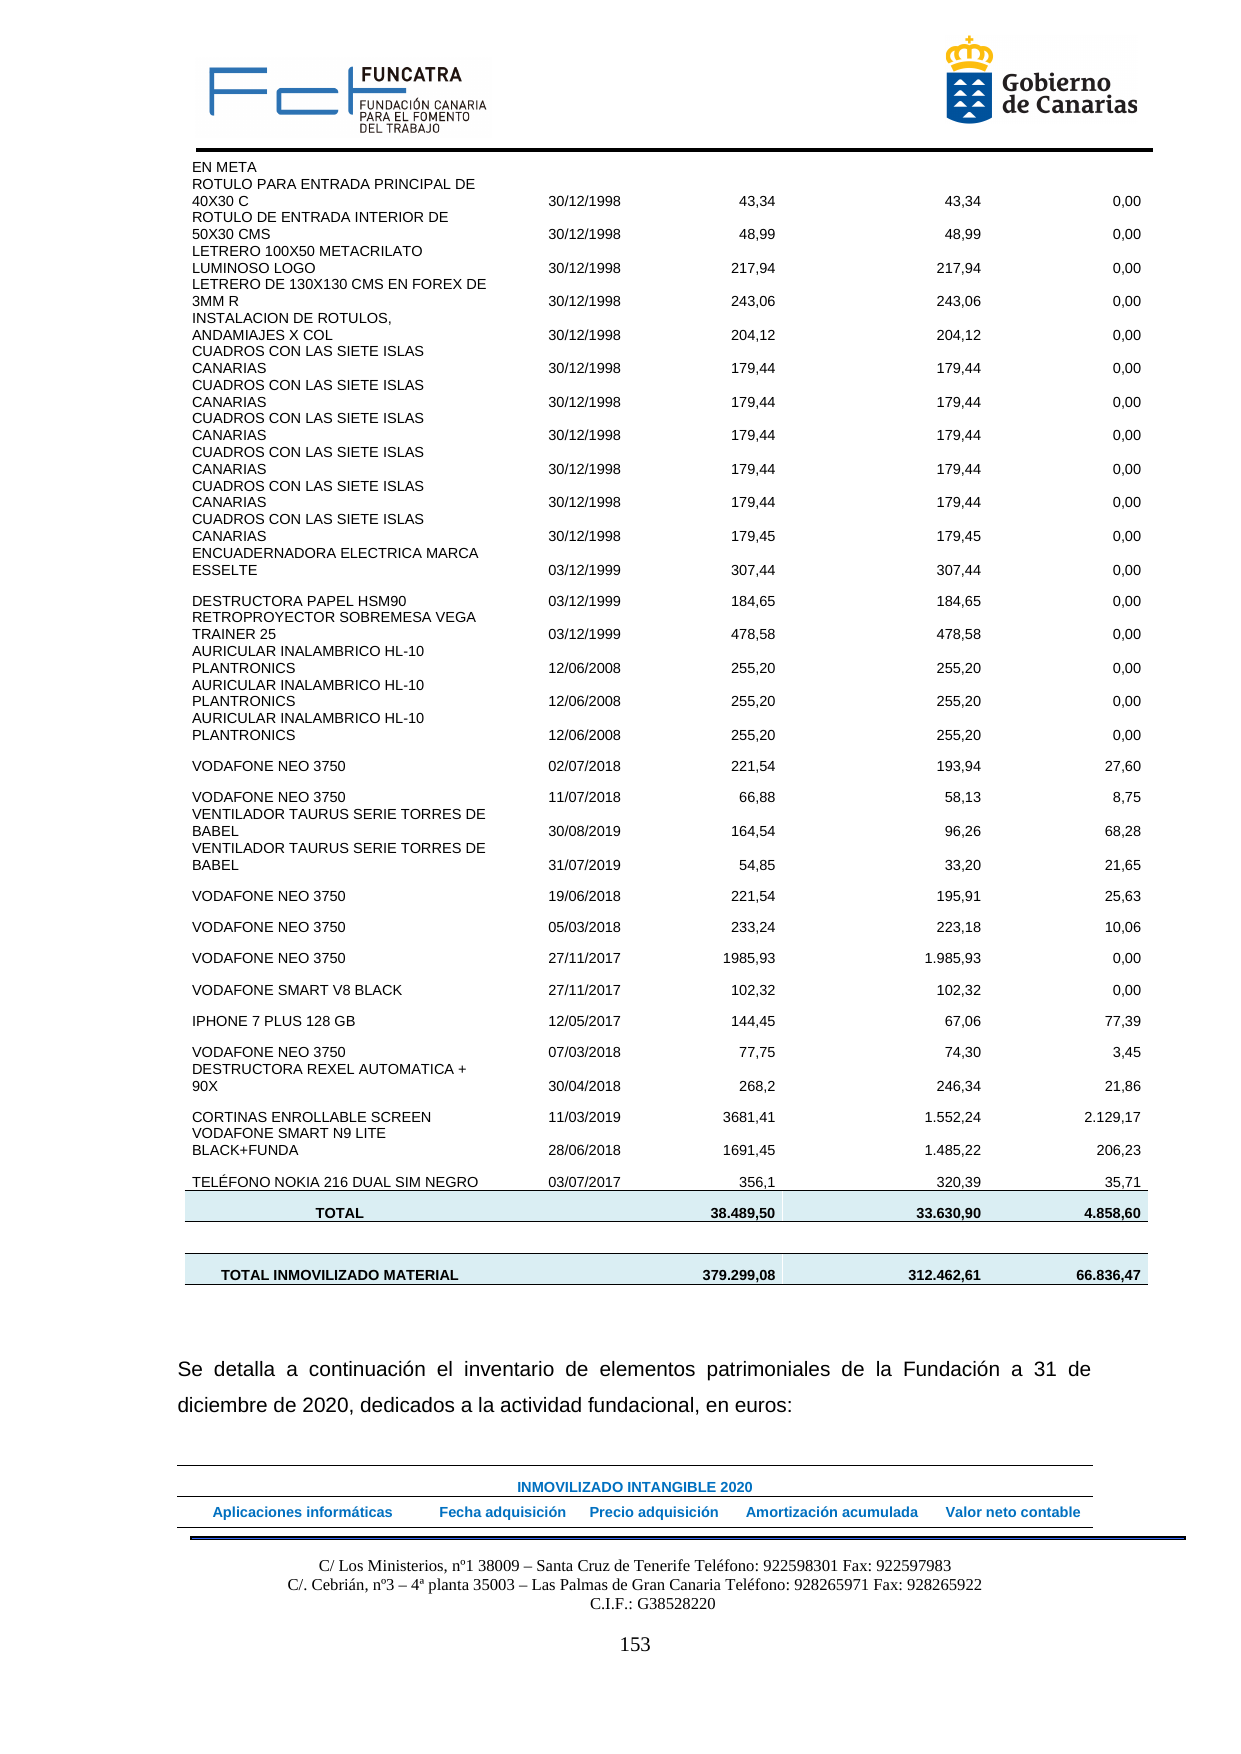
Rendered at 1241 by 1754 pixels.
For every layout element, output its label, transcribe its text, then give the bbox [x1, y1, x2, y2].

table_cell 0,00 [988, 377, 1148, 410]
table_cell VODAFONE SMART V8 BLACK [185, 967, 495, 998]
table_cell Valor neto contable [933, 1497, 1092, 1527]
picture [945, 35, 1138, 124]
table_cell [988, 1222, 1148, 1252]
table_cell 10,06 [988, 904, 1148, 935]
table_cell 246,34 [783, 1060, 988, 1094]
table_cell [495, 1254, 628, 1284]
table_cell 268,2 [628, 1060, 782, 1094]
table_cell Precio adquisición [578, 1497, 730, 1527]
table_cell 221,54 [628, 873, 782, 904]
table_cell DESTRUCTORA PAPEL HSM90 [185, 578, 495, 609]
table_cell 07/03/2018 [495, 1029, 628, 1060]
table_cell 0,00 [988, 578, 1148, 609]
table_cell VODAFONE NEO 3750 [185, 1029, 495, 1060]
table_cell 21,86 [988, 1060, 1148, 1094]
table_cell 43,34 [628, 175, 782, 209]
table_cell 255,20 [783, 643, 988, 676]
table_cell 12/06/2008 [495, 643, 628, 676]
table_cell 255,20 [783, 710, 988, 743]
table_cell 144,45 [628, 998, 782, 1029]
table_cell 243,06 [628, 276, 782, 309]
table_cell 255,20 [783, 676, 988, 710]
table_cell 67,06 [783, 998, 988, 1029]
table_cell 02/07/2018 [495, 743, 628, 774]
table_cell 66,88 [628, 775, 782, 806]
table_cell 4.858,60 [988, 1191, 1148, 1221]
table_cell 478,58 [628, 609, 782, 643]
table_cell 12/05/2017 [495, 998, 628, 1029]
table_cell 12/06/2008 [495, 710, 628, 743]
table_cell 307,44 [783, 544, 988, 578]
table_cell 68,28 [988, 806, 1148, 839]
text Se detalla a continuación el inventario de elementos patrimoniales de la Fundación a 31 de diciembre de 2020, dedicados a la actividad fundacional, en euros: [177, 1357, 1092, 1417]
table_cell 0,00 [988, 609, 1148, 643]
table_cell 193,94 [783, 743, 988, 774]
table_cell [495, 1222, 628, 1252]
table_cell 30/12/1998 [495, 511, 628, 544]
table_cell 58,13 [783, 775, 988, 806]
table_cell 233,24 [628, 904, 782, 935]
table_cell 0,00 [988, 276, 1148, 309]
table_cell 179,44 [783, 477, 988, 511]
table_cell 255,20 [628, 710, 782, 743]
table_cell 33.630,90 [783, 1191, 988, 1221]
table_cell 164,54 [628, 806, 782, 839]
table_cell 25,63 [988, 873, 1148, 904]
table_cell 221,54 [628, 743, 782, 774]
table_cell 30/12/1998 [495, 276, 628, 309]
table_cell 0,00 [988, 444, 1148, 477]
table_cell [495, 159, 628, 175]
table_header INMOVILIZADO INTANGIBLE 2020 [177, 1466, 1092, 1496]
table_cell [495, 1191, 628, 1221]
table_cell [628, 1222, 782, 1252]
table_cell CUADROS CON LAS SIETE ISLAS CANARIAS [185, 444, 495, 477]
table_cell EN META [185, 159, 495, 175]
table_cell 1.485,22 [783, 1125, 988, 1159]
table_cell 0,00 [988, 935, 1148, 967]
table_cell 102,32 [783, 967, 988, 998]
table_cell 1691,45 [628, 1125, 782, 1159]
table_cell VODAFONE SMART N9 LITE BLACK+FUNDA [185, 1125, 495, 1159]
table_cell 179,45 [783, 511, 988, 544]
table_cell 03/12/1999 [495, 578, 628, 609]
table_cell RETROPROYECTOR SOBREMESA VEGA TRAINER 25 [185, 609, 495, 643]
table_cell VODAFONE NEO 3750 [185, 775, 495, 806]
table_cell 179,44 [783, 377, 988, 410]
table_cell 204,12 [628, 310, 782, 343]
table_cell 0,00 [988, 175, 1148, 209]
table_cell 28/06/2018 [495, 1125, 628, 1159]
table_cell 05/03/2018 [495, 904, 628, 935]
table_cell 30/12/1998 [495, 175, 628, 209]
table_cell AURICULAR INALAMBRICO HL-10 PLANTRONICS [185, 676, 495, 710]
table_cell 223,18 [783, 904, 988, 935]
table_cell 179,44 [783, 410, 988, 444]
table_cell DESTRUCTORA REXEL AUTOMATICA + 90X [185, 1060, 495, 1094]
table_cell 255,20 [628, 676, 782, 710]
table_cell 0,00 [988, 343, 1148, 377]
table_cell 1.985,93 [783, 935, 988, 967]
table_cell 27/11/2017 [495, 935, 628, 967]
table_cell 0,00 [988, 477, 1148, 511]
table_cell 2.129,17 [988, 1094, 1148, 1125]
table_cell LETRERO 100X50 METACRILATO LUMINOSO LOGO [185, 243, 495, 276]
table_cell LETRERO DE 130X130 CMS EN FOREX DE 3MM R [185, 276, 495, 309]
table_cell 77,39 [988, 998, 1148, 1029]
table_cell 3,45 [988, 1029, 1148, 1060]
table_cell Amortización acumulada [730, 1497, 933, 1527]
table_cell 31/07/2019 [495, 839, 628, 873]
table_cell 0,00 [988, 544, 1148, 578]
table_cell [185, 1222, 495, 1252]
picture [195, 57, 492, 138]
table_cell VODAFONE NEO 3750 [185, 873, 495, 904]
table_cell [783, 159, 988, 175]
table_cell 11/07/2018 [495, 775, 628, 806]
table_cell 96,26 [783, 806, 988, 839]
table_cell 312.462,61 [783, 1254, 988, 1284]
table_cell 21,65 [988, 839, 1148, 873]
table_cell Aplicaciones informáticas [177, 1497, 428, 1527]
table_cell 0,00 [988, 710, 1148, 743]
table_cell 30/12/1998 [495, 243, 628, 276]
table_cell 379.299,08 [628, 1254, 782, 1284]
table_cell 102,32 [628, 967, 782, 998]
table_cell ENCUADERNADORA ELECTRICA MARCA ESSELTE [185, 544, 495, 578]
table_cell 195,91 [783, 873, 988, 904]
table_cell TOTAL INMOVILIZADO MATERIAL [185, 1254, 495, 1284]
table_cell CUADROS CON LAS SIETE ISLAS CANARIAS [185, 477, 495, 511]
table_cell 0,00 [988, 209, 1148, 242]
table_cell 43,34 [783, 175, 988, 209]
table_cell 12/06/2008 [495, 676, 628, 710]
table_cell 243,06 [783, 276, 988, 309]
table_cell 255,20 [628, 643, 782, 676]
table_cell [628, 159, 782, 175]
table_cell 217,94 [783, 243, 988, 276]
table_cell 184,65 [628, 578, 782, 609]
table_cell 307,44 [628, 544, 782, 578]
table_cell VODAFONE NEO 3750 [185, 935, 495, 967]
table_cell 19/06/2018 [495, 873, 628, 904]
table_cell 179,44 [783, 444, 988, 477]
table_cell 217,94 [628, 243, 782, 276]
table_cell 27,60 [988, 743, 1148, 774]
table_cell 179,45 [628, 511, 782, 544]
table_cell CUADROS CON LAS SIETE ISLAS CANARIAS [185, 343, 495, 377]
table_cell 54,85 [628, 839, 782, 873]
table_cell 27/11/2017 [495, 967, 628, 998]
table_cell 320,39 [783, 1159, 988, 1190]
table_cell 03/12/1999 [495, 544, 628, 578]
table_cell 66.836,47 [988, 1254, 1148, 1284]
table_cell 206,23 [988, 1125, 1148, 1159]
table_cell 1.552,24 [783, 1094, 988, 1125]
table_cell IPHONE 7 PLUS 128 GB [185, 998, 495, 1029]
table_cell CUADROS CON LAS SIETE ISLAS CANARIAS [185, 377, 495, 410]
table_cell 356,1 [628, 1159, 782, 1190]
table_cell VENTILADOR TAURUS SERIE TORRES DE BABEL [185, 839, 495, 873]
table_cell 1985,93 [628, 935, 782, 967]
table_cell 0,00 [988, 243, 1148, 276]
table_cell ROTULO DE ENTRADA INTERIOR DE 50X30 CMS [185, 209, 495, 242]
table_cell 11/03/2019 [495, 1094, 628, 1125]
table_cell 0,00 [988, 410, 1148, 444]
table_cell 30/08/2019 [495, 806, 628, 839]
table_cell CUADROS CON LAS SIETE ISLAS CANARIAS [185, 410, 495, 444]
table_cell [783, 1222, 988, 1252]
table_cell CORTINAS ENROLLABLE SCREEN [185, 1094, 495, 1125]
table_cell 0,00 [988, 310, 1148, 343]
table_cell 33,20 [783, 839, 988, 873]
table_cell 30/04/2018 [495, 1060, 628, 1094]
table_cell 48,99 [783, 209, 988, 242]
table_cell 179,44 [783, 343, 988, 377]
table_cell 0,00 [988, 643, 1148, 676]
table_cell ROTULO PARA ENTRADA PRINCIPAL DE 40X30 C [185, 175, 495, 209]
table_cell 77,75 [628, 1029, 782, 1060]
table_cell 179,44 [628, 410, 782, 444]
table_cell 03/07/2017 [495, 1159, 628, 1190]
table_cell 179,44 [628, 343, 782, 377]
table_cell VODAFONE NEO 3750 [185, 743, 495, 774]
table_cell 30/12/1998 [495, 377, 628, 410]
table_cell 8,75 [988, 775, 1148, 806]
table_cell AURICULAR INALAMBRICO HL-10 PLANTRONICS [185, 643, 495, 676]
table_cell TOTAL [185, 1191, 495, 1221]
table_cell 3681,41 [628, 1094, 782, 1125]
table_cell 478,58 [783, 609, 988, 643]
table_cell 0,00 [988, 511, 1148, 544]
table_cell 48,99 [628, 209, 782, 242]
table_cell [988, 159, 1148, 175]
table_cell 30/12/1998 [495, 310, 628, 343]
table_cell AURICULAR INALAMBRICO HL-10 PLANTRONICS [185, 710, 495, 743]
table_cell 30/12/1998 [495, 209, 628, 242]
table_cell 74,30 [783, 1029, 988, 1060]
table_cell 184,65 [783, 578, 988, 609]
table_cell 35,71 [988, 1159, 1148, 1190]
table_cell 204,12 [783, 310, 988, 343]
table_cell 179,44 [628, 444, 782, 477]
table_cell VENTILADOR TAURUS SERIE TORRES DE BABEL [185, 806, 495, 839]
table_cell 30/12/1998 [495, 410, 628, 444]
table_cell 30/12/1998 [495, 477, 628, 511]
table_cell VODAFONE NEO 3750 [185, 904, 495, 935]
table_cell CUADROS CON LAS SIETE ISLAS CANARIAS [185, 511, 495, 544]
table_cell INSTALACION DE ROTULOS, ANDAMIAJES X COL [185, 310, 495, 343]
table_cell 03/12/1999 [495, 609, 628, 643]
table_cell 30/12/1998 [495, 444, 628, 477]
table_cell 179,44 [628, 477, 782, 511]
table_cell Fecha adquisición [428, 1497, 578, 1527]
table_cell 0,00 [988, 967, 1148, 998]
table_cell 0,00 [988, 676, 1148, 710]
table_cell 30/12/1998 [495, 343, 628, 377]
table_cell 38.489,50 [628, 1191, 782, 1221]
table_cell 179,44 [628, 377, 782, 410]
table_cell TELÉFONO NOKIA 216 DUAL SIM NEGRO [185, 1159, 495, 1190]
